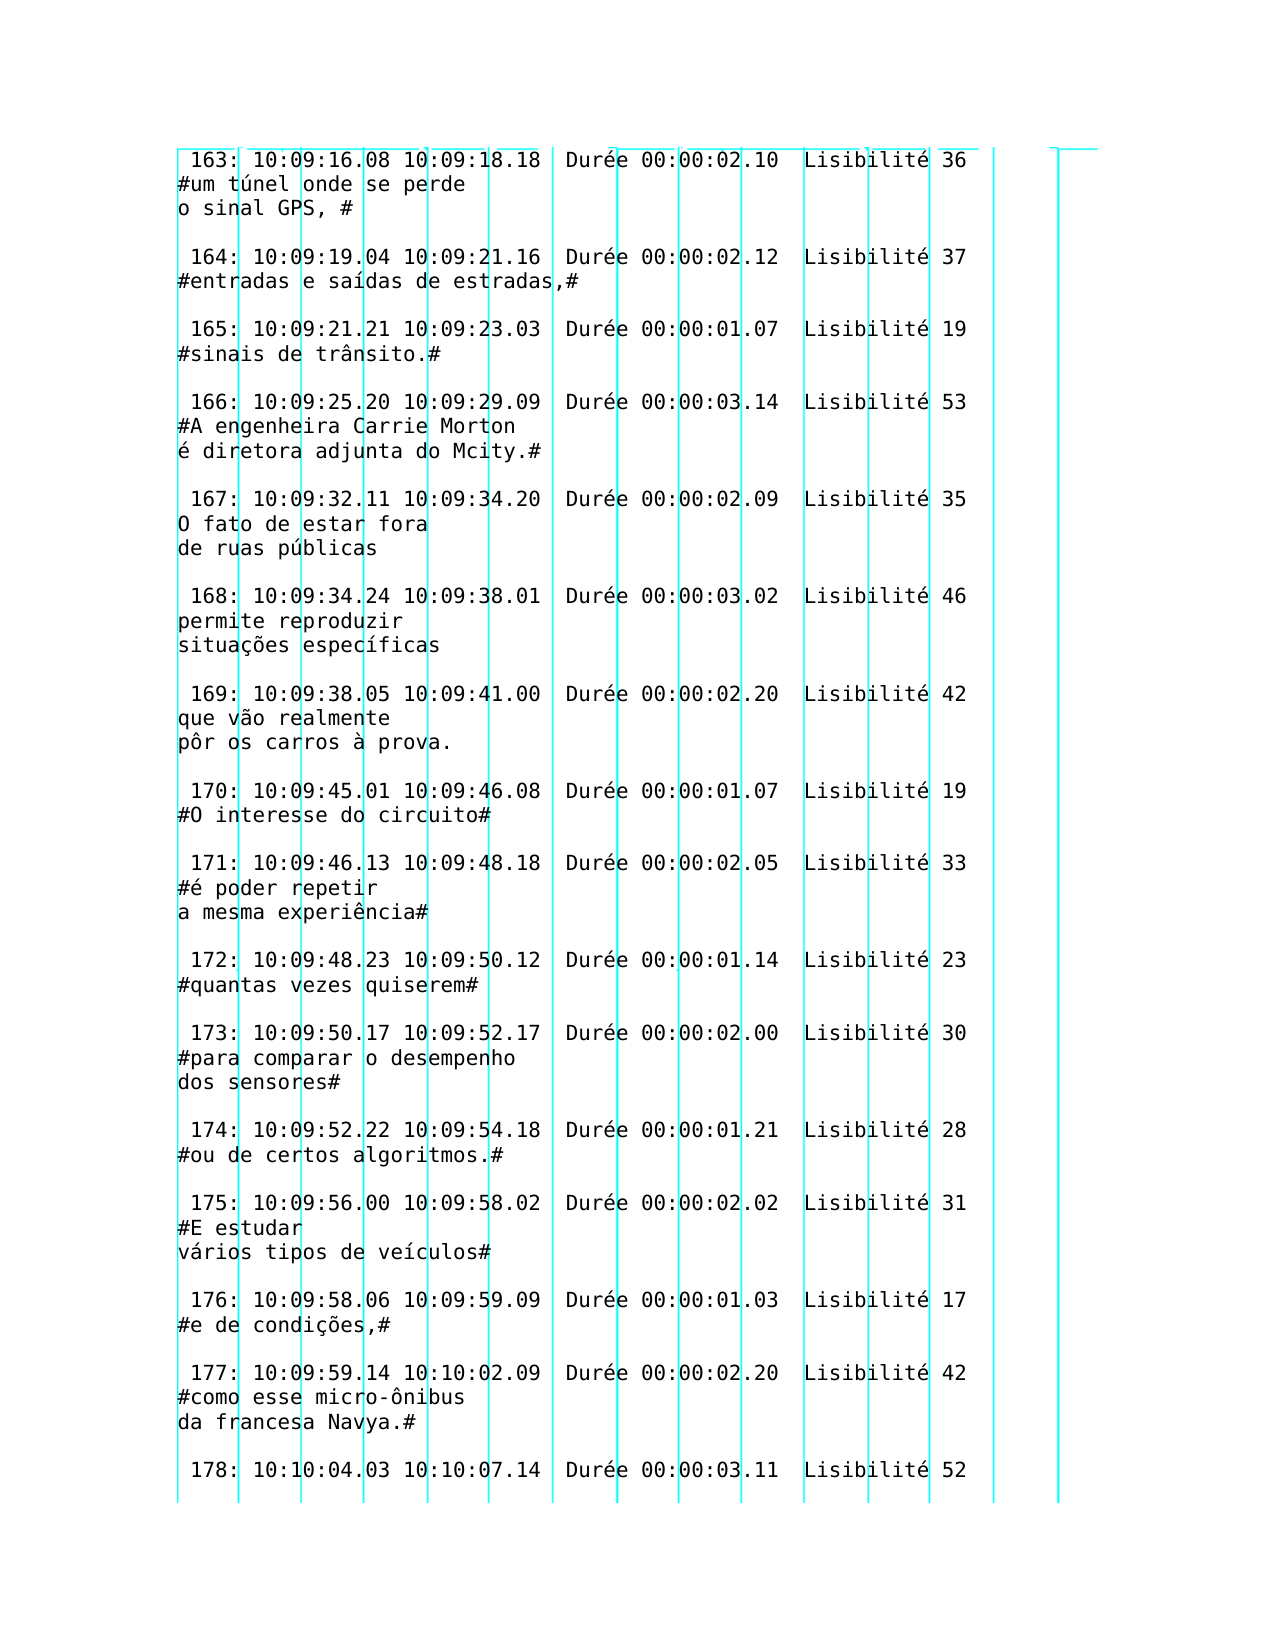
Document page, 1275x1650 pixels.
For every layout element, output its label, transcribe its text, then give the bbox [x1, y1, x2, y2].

text 175: 10:09:56.00 10:09:58.02 Durée 00:00:02.02 Lisibilité 31 [177, 1191, 1098, 1216]
text o sinal GPS, # [177, 196, 1098, 220]
text 176: 10:09:58.06 10:09:59.09 Durée 00:00:01.03 Lisibilité 17 [177, 1288, 1098, 1313]
text #como esse micro-ônibus [177, 1385, 1098, 1410]
picture [177, 1337, 1098, 1361]
text 178: 10:10:04.03 10:10:07.14 Durée 00:00:03.11 Lisibilité 52 [177, 1458, 1098, 1482]
text #ou de certos algoritmos.# [177, 1143, 1098, 1167]
text vários tipos de veículos# [177, 1240, 1098, 1264]
picture [177, 657, 1098, 682]
text que vão realmente [177, 706, 1098, 730]
text #para comparar o desempenho [177, 1046, 1098, 1070]
picture [177, 220, 1098, 245]
text 170: 10:09:45.01 10:09:46.08 Durée 00:00:01.07 Lisibilité 19 [177, 779, 1098, 803]
picture [177, 754, 1098, 779]
text permite reproduzir [177, 609, 1098, 633]
text 167: 10:09:32.11 10:09:34.20 Durée 00:00:02.09 Lisibilité 35 [177, 487, 1098, 512]
text #quantas vezes quiserem# [177, 973, 1098, 997]
picture [177, 827, 1098, 851]
picture [177, 1434, 1098, 1458]
text 177: 10:09:59.14 10:10:02.09 Durée 00:00:02.20 Lisibilité 42 [177, 1361, 1098, 1385]
text #entradas e saídas de estradas,# [177, 269, 1098, 293]
text 168: 10:09:34.24 10:09:38.01 Durée 00:00:03.02 Lisibilité 46 [177, 584, 1098, 609]
picture [177, 997, 1098, 1021]
text a mesma experiência# [177, 900, 1098, 924]
text dos sensores# [177, 1070, 1098, 1094]
text 174: 10:09:52.22 10:09:54.18 Durée 00:00:01.21 Lisibilité 28 [177, 1118, 1098, 1143]
text O fato de estar fora [177, 512, 1098, 536]
text 164: 10:09:19.04 10:09:21.16 Durée 00:00:02.12 Lisibilité 37 [177, 245, 1098, 269]
text 171: 10:09:46.13 10:09:48.18 Durée 00:00:02.05 Lisibilité 33 [177, 851, 1098, 876]
picture [177, 924, 1098, 948]
text 173: 10:09:50.17 10:09:52.17 Durée 00:00:02.00 Lisibilité 30 [177, 1021, 1098, 1046]
text #E estudar [177, 1216, 1098, 1240]
picture [177, 560, 1098, 584]
text #sinais de trânsito.# [177, 342, 1098, 366]
text situações específicas [177, 633, 1098, 657]
text 166: 10:09:25.20 10:09:29.09 Durée 00:00:03.14 Lisibilité 53 [177, 390, 1098, 414]
picture [177, 463, 1098, 487]
text #é poder repetir [177, 876, 1098, 900]
picture [177, 1167, 1098, 1191]
picture [177, 293, 1098, 317]
text #A engenheira Carrie Morton [177, 414, 1098, 439]
text 169: 10:09:38.05 10:09:41.00 Durée 00:00:02.20 Lisibilité 42 [177, 682, 1098, 706]
text #e de condições,# [177, 1313, 1098, 1337]
text 165: 10:09:21.21 10:09:23.03 Durée 00:00:01.07 Lisibilité 19 [177, 317, 1098, 342]
picture [177, 366, 1098, 390]
picture [177, 1094, 1098, 1118]
text 172: 10:09:48.23 10:09:50.12 Durée 00:00:01.14 Lisibilité 23 [177, 948, 1098, 973]
text é diretora adjunta do Mcity.# [177, 439, 1098, 463]
text 163: 10:09:16.08 10:09:18.18 Durée 00:00:02.10 Lisibilité 36 [177, 148, 1098, 172]
picture [177, 1264, 1098, 1288]
text #O interesse do circuito# [177, 803, 1098, 827]
text da francesa Navya.# [177, 1410, 1098, 1434]
picture [177, 1482, 1098, 1503]
text #um túnel onde se perde [177, 172, 1098, 196]
text pôr os carros à prova. [177, 730, 1098, 754]
text de ruas públicas [177, 536, 1098, 560]
